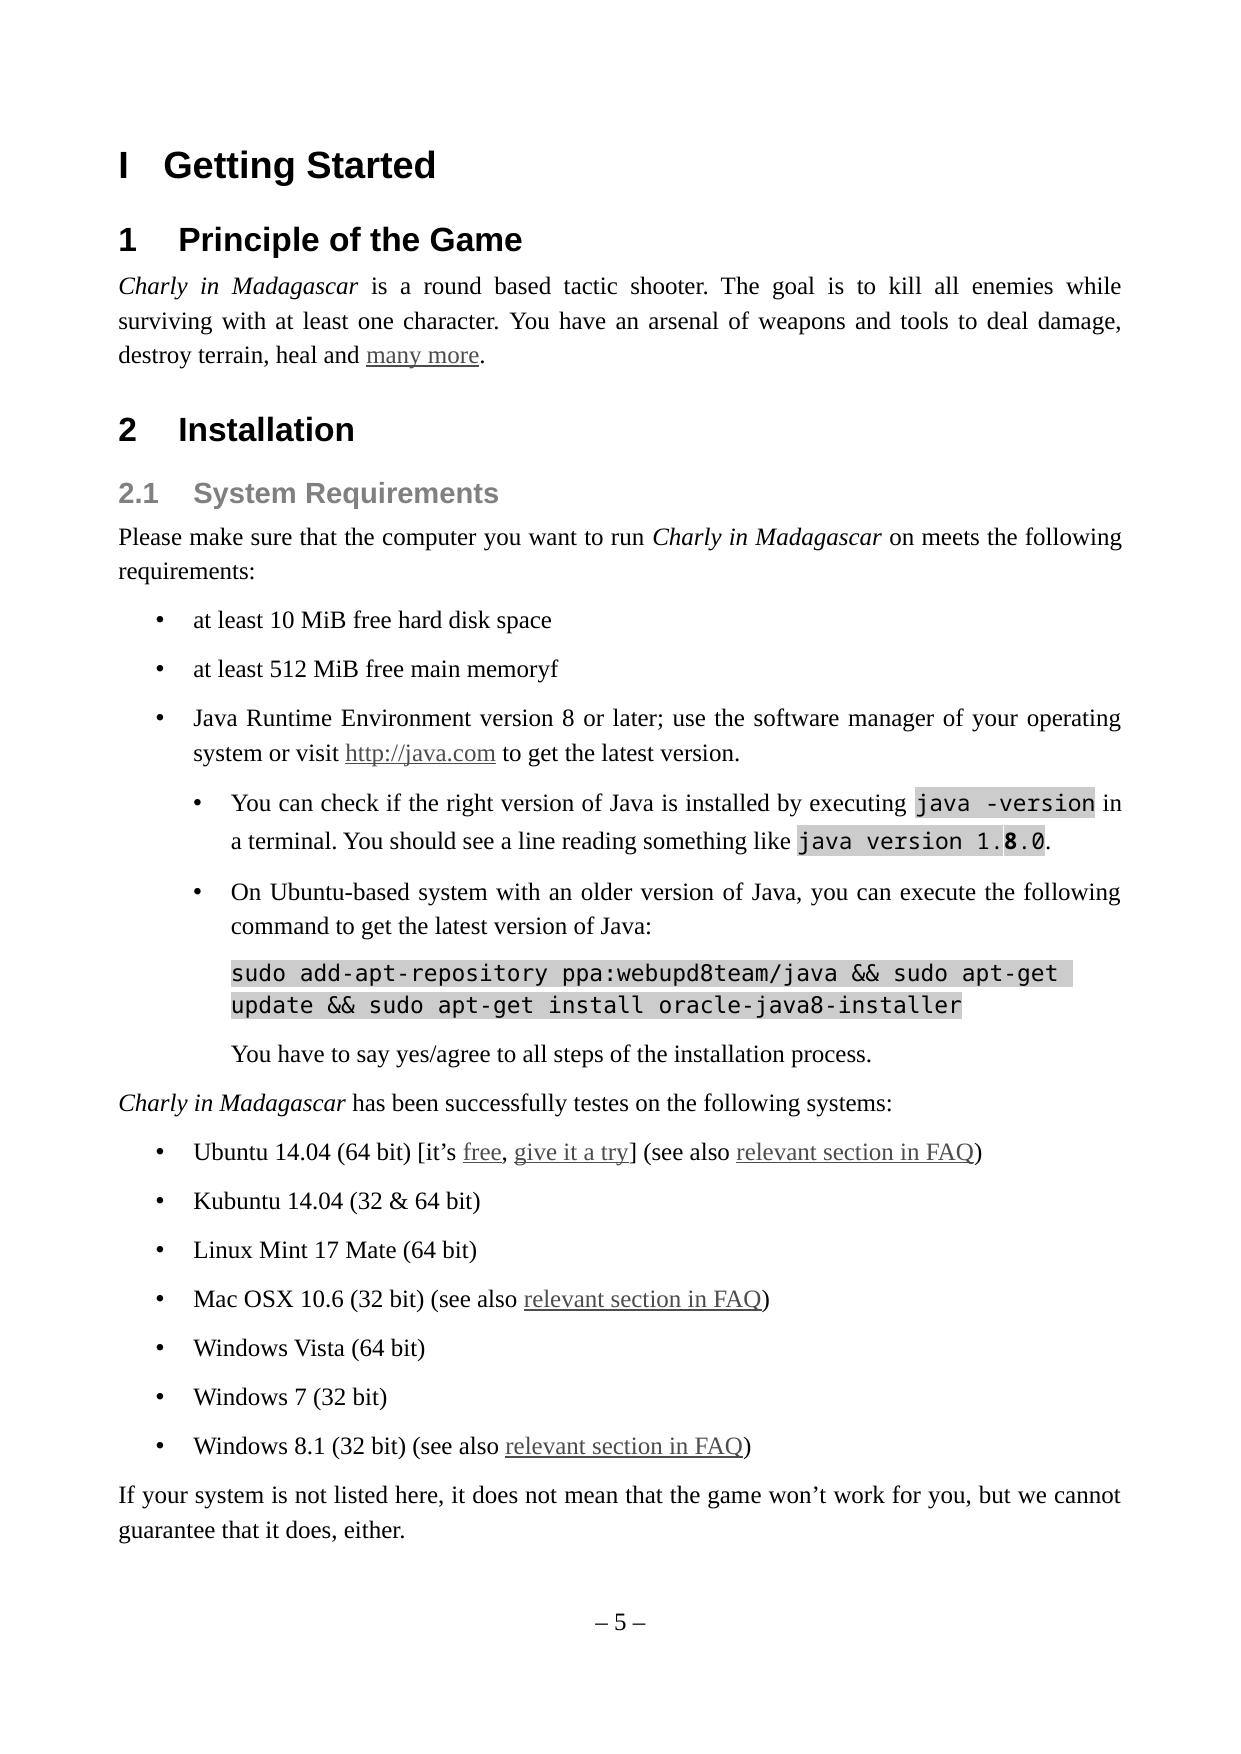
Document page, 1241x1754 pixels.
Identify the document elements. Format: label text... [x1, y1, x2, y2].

subtitle Principle of the Game [118, 220, 1122, 259]
subtitle System Requirements [118, 476, 1122, 509]
list Linux Mint 17 Mate (64 bit) [156, 1235, 1122, 1264]
subtitle Installation [118, 410, 1122, 449]
list Windows 7 (32 bit) [156, 1382, 1122, 1411]
list at least 10 MiB free hard disk space [156, 605, 1122, 634]
list You have to say yes/agree to all steps of the installation process. [193, 1039, 1122, 1067]
list Java Runtime Environment version 8 or later; use the software manager of your operating system or visit http://java.com to get the latest version. [156, 703, 1122, 767]
list Windows Vista (64 bit) [156, 1333, 1122, 1362]
text Charly in Madagascar is a round based tactic shooter. The goal is to kill all enemies while surviving with at least one character. You have an arsenal of weapons and tools to deal damage, destroy terrain, heal and many more. [118, 271, 1122, 369]
list Mac OSX 10.6 (32 bit) (see also relevant section in FAQ) [156, 1284, 1122, 1313]
subtitle Getting Started [118, 143, 1122, 187]
list Kubuntu 14.04 (32 & 64 bit) [156, 1186, 1122, 1215]
list You can check if the right version of Java is installed by executing java -version in a terminal. You should see a line reading something like java version 1.8.0. [193, 787, 1122, 856]
list sudo add-apt-repository ppa:webupd8team/java && sudo apt-get update && sudo apt-get install oracle-java8-installer [193, 960, 1122, 1019]
text Please make sure that the computer you want to run Charly in Madagascar on meets the following requirements: [118, 522, 1122, 585]
list Windows 8.1 (32 bit) (see also relevant section in FAQ) [156, 1431, 1122, 1460]
text Charly in Madagascar has been successfully testes on the following systems: [118, 1088, 1122, 1117]
list at least 512 MiB free main memoryf [156, 654, 1122, 683]
list Ubuntu 14.04 (64 bit) [it’s free, give it a try] (see also relevant section in FAQ) [156, 1137, 1122, 1166]
list On Ubuntu-based system with an older version of Java, you can execute the following command to get the latest version of Java: [193, 877, 1122, 940]
text If your system is not listed here, it does not mean that the game won’t work for you, but we cannot guarantee that it does, either. [118, 1480, 1122, 1543]
